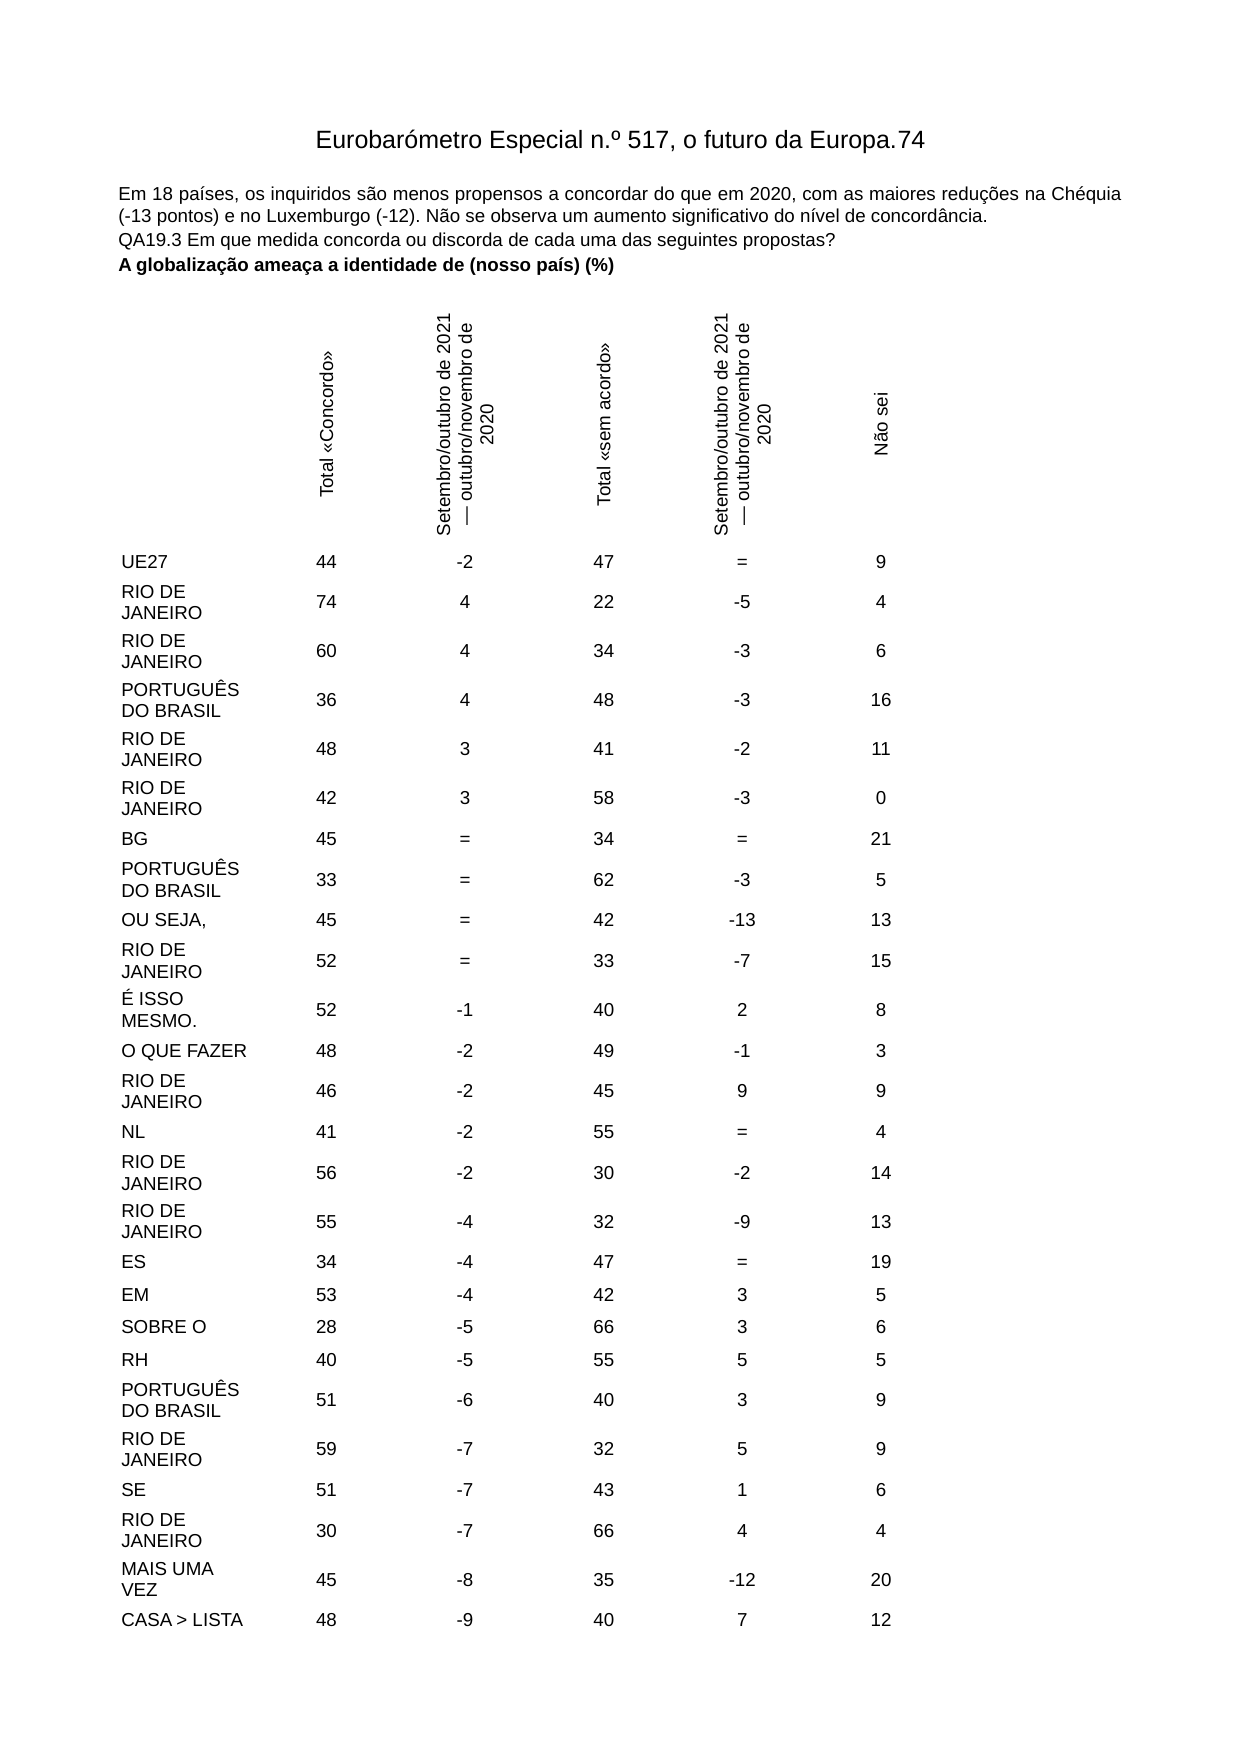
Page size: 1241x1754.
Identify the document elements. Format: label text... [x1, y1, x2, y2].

table_cell 16 [811, 676, 950, 724]
table_cell = [673, 823, 811, 855]
table_cell 4 [395, 676, 534, 724]
table_cell 62 [534, 855, 673, 904]
table_cell -3 [673, 774, 811, 822]
table_cell 56 [257, 1148, 395, 1197]
table_cell -1 [395, 985, 534, 1034]
table_cell 13 [811, 1197, 950, 1246]
table_cell = [673, 1246, 811, 1278]
table_cell 42 [257, 774, 395, 822]
table_cell -8 [395, 1555, 534, 1604]
table_cell 33 [534, 936, 673, 985]
text QA19.3 Em que medida concorda ou discorda de cada uma das seguintes propostas? [118, 229, 1122, 251]
table_cell 55 [534, 1343, 673, 1375]
table_cell 9 [811, 545, 950, 578]
table_cell EM [118, 1278, 257, 1311]
table_cell MAIS UMA VEZ [118, 1555, 257, 1604]
table_cell 4 [811, 578, 950, 627]
table_cell CASA > LISTA [118, 1604, 257, 1636]
table_cell RIO DE JANEIRO [118, 1506, 257, 1555]
table_cell 48 [257, 1034, 395, 1067]
table_cell -3 [673, 676, 811, 724]
table_cell 0 [811, 774, 950, 822]
table_cell -9 [395, 1604, 534, 1636]
table_cell -7 [673, 936, 811, 985]
table_cell -7 [395, 1506, 534, 1555]
table_cell -13 [673, 904, 811, 936]
table_cell 9 [673, 1067, 811, 1116]
table_cell 22 [534, 578, 673, 627]
table_cell 45 [257, 904, 395, 936]
table_cell 41 [257, 1116, 395, 1148]
table_cell 14 [811, 1148, 950, 1197]
table_cell 5 [811, 1343, 950, 1375]
table_cell 48 [257, 725, 395, 773]
table_cell 7 [673, 1604, 811, 1636]
table_cell 49 [534, 1034, 673, 1067]
table_cell 34 [534, 627, 673, 676]
table_cell -1 [673, 1034, 811, 1067]
table_header Não sei [811, 304, 950, 545]
table_cell 20 [811, 1555, 950, 1604]
table_cell 35 [534, 1555, 673, 1604]
table_cell 42 [534, 1278, 673, 1311]
table_cell PORTUGUÊS DO BRASIL [118, 676, 257, 724]
table_cell 34 [534, 823, 673, 855]
table_cell 32 [534, 1424, 673, 1473]
table_cell 5 [673, 1343, 811, 1375]
table_cell -12 [673, 1555, 811, 1604]
table_cell 6 [811, 1311, 950, 1343]
table_cell SE [118, 1473, 257, 1506]
table_cell 53 [257, 1278, 395, 1311]
table_cell OU SEJA, [118, 904, 257, 936]
table_cell 51 [257, 1375, 395, 1424]
table_cell 52 [257, 936, 395, 985]
table_cell RIO DE JANEIRO [118, 578, 257, 627]
table_cell 19 [811, 1246, 950, 1278]
table_cell 13 [811, 904, 950, 936]
table_cell 28 [257, 1311, 395, 1343]
table_cell 5 [811, 1278, 950, 1311]
table_cell -7 [395, 1473, 534, 1506]
table_cell 48 [534, 676, 673, 724]
table_cell -2 [673, 1148, 811, 1197]
table_cell 30 [257, 1506, 395, 1555]
table_header [118, 304, 257, 545]
table_cell 45 [534, 1067, 673, 1116]
table_cell 3 [673, 1375, 811, 1424]
table_cell -4 [395, 1197, 534, 1246]
table_cell -2 [673, 725, 811, 773]
text A globalização ameaça a identidade de (nosso país) (%) [118, 254, 1122, 276]
table_cell BG [118, 823, 257, 855]
table_header Setembro/outubro de 2021 — outubro/novembro de 2020 [673, 304, 811, 545]
table_cell 58 [534, 774, 673, 822]
table_cell -5 [395, 1343, 534, 1375]
table_cell -2 [395, 1116, 534, 1148]
table_cell -3 [673, 627, 811, 676]
table_cell 40 [534, 985, 673, 1034]
table_cell 3 [673, 1278, 811, 1311]
table_cell = [395, 936, 534, 985]
table_cell 15 [811, 936, 950, 985]
table_cell 33 [257, 855, 395, 904]
table_cell 4 [811, 1116, 950, 1148]
table_cell 51 [257, 1473, 395, 1506]
table_header Total «sem acordo» [534, 304, 673, 545]
table_cell PORTUGUÊS DO BRASIL [118, 1375, 257, 1424]
table_cell 45 [257, 823, 395, 855]
table_cell -6 [395, 1375, 534, 1424]
table_cell 6 [811, 1473, 950, 1506]
table_cell RIO DE JANEIRO [118, 1424, 257, 1473]
table_cell 3 [811, 1034, 950, 1067]
table_cell RIO DE JANEIRO [118, 774, 257, 822]
table_cell 9 [811, 1424, 950, 1473]
table_cell 3 [395, 774, 534, 822]
table_cell 4 [811, 1506, 950, 1555]
table_cell RIO DE JANEIRO [118, 1067, 257, 1116]
table_cell 40 [534, 1604, 673, 1636]
table_cell 40 [534, 1375, 673, 1424]
table_cell 2 [673, 985, 811, 1034]
table_cell 12 [811, 1604, 950, 1636]
table_cell 45 [257, 1555, 395, 1604]
table_cell 74 [257, 578, 395, 627]
table_cell 5 [673, 1424, 811, 1473]
table_cell 9 [811, 1067, 950, 1116]
table_cell RIO DE JANEIRO [118, 936, 257, 985]
table_cell 9 [811, 1375, 950, 1424]
table_cell -2 [395, 545, 534, 578]
table_cell 55 [257, 1197, 395, 1246]
table_cell 21 [811, 823, 950, 855]
table_cell RIO DE JANEIRO [118, 1197, 257, 1246]
table_header Setembro/outubro de 2021 — outubro/novembro de 2020 [395, 304, 534, 545]
table_cell 1 [673, 1473, 811, 1506]
table_cell -9 [673, 1197, 811, 1246]
table_cell 34 [257, 1246, 395, 1278]
table_cell RIO DE JANEIRO [118, 725, 257, 773]
table_header Total «Concordo» [257, 304, 395, 545]
table_cell = [395, 855, 534, 904]
table_cell = [673, 545, 811, 578]
table_cell 6 [811, 627, 950, 676]
table_cell 30 [534, 1148, 673, 1197]
table_cell 4 [673, 1506, 811, 1555]
table_cell 48 [257, 1604, 395, 1636]
table_cell 40 [257, 1343, 395, 1375]
table_cell 66 [534, 1506, 673, 1555]
table_cell 55 [534, 1116, 673, 1148]
table_cell -4 [395, 1278, 534, 1311]
table_cell -3 [673, 855, 811, 904]
table_cell NL [118, 1116, 257, 1148]
table_cell 59 [257, 1424, 395, 1473]
table_cell = [395, 904, 534, 936]
table_cell -4 [395, 1246, 534, 1278]
table_cell -2 [395, 1067, 534, 1116]
table_cell SOBRE O [118, 1311, 257, 1343]
table_cell 5 [811, 855, 950, 904]
table_cell 32 [534, 1197, 673, 1246]
table_cell 41 [534, 725, 673, 773]
table_cell 47 [534, 545, 673, 578]
table_cell -2 [395, 1148, 534, 1197]
table_cell 4 [395, 578, 534, 627]
table_cell -5 [673, 578, 811, 627]
table_cell 60 [257, 627, 395, 676]
table_cell 52 [257, 985, 395, 1034]
table_cell ES [118, 1246, 257, 1278]
table_cell É ISSO MESMO. [118, 985, 257, 1034]
table_cell 8 [811, 985, 950, 1034]
table_cell 44 [257, 545, 395, 578]
table_cell 36 [257, 676, 395, 724]
table_cell = [673, 1116, 811, 1148]
table_cell 66 [534, 1311, 673, 1343]
table_cell UE27 [118, 545, 257, 578]
table_cell 3 [395, 725, 534, 773]
table_cell 4 [395, 627, 534, 676]
table_cell RIO DE JANEIRO [118, 627, 257, 676]
table_cell PORTUGUÊS DO BRASIL [118, 855, 257, 904]
table_cell O QUE FAZER [118, 1034, 257, 1067]
table_cell -2 [395, 1034, 534, 1067]
table_cell 11 [811, 725, 950, 773]
table_cell -5 [395, 1311, 534, 1343]
table_cell 3 [673, 1311, 811, 1343]
text Em 18 países, os inquiridos são menos propensos a concordar do que em 2020, com as maiores reduções na Chéquia (-13 pontos) e no Luxemburgo (-12). Não se observa um aumento significativo do nível de concordância. [118, 183, 1122, 226]
table_cell -7 [395, 1424, 534, 1473]
table_cell 42 [534, 904, 673, 936]
table_cell 47 [534, 1246, 673, 1278]
table_cell 46 [257, 1067, 395, 1116]
table_cell RIO DE JANEIRO [118, 1148, 257, 1197]
table_cell 43 [534, 1473, 673, 1506]
table_cell RH [118, 1343, 257, 1375]
table_cell = [395, 823, 534, 855]
